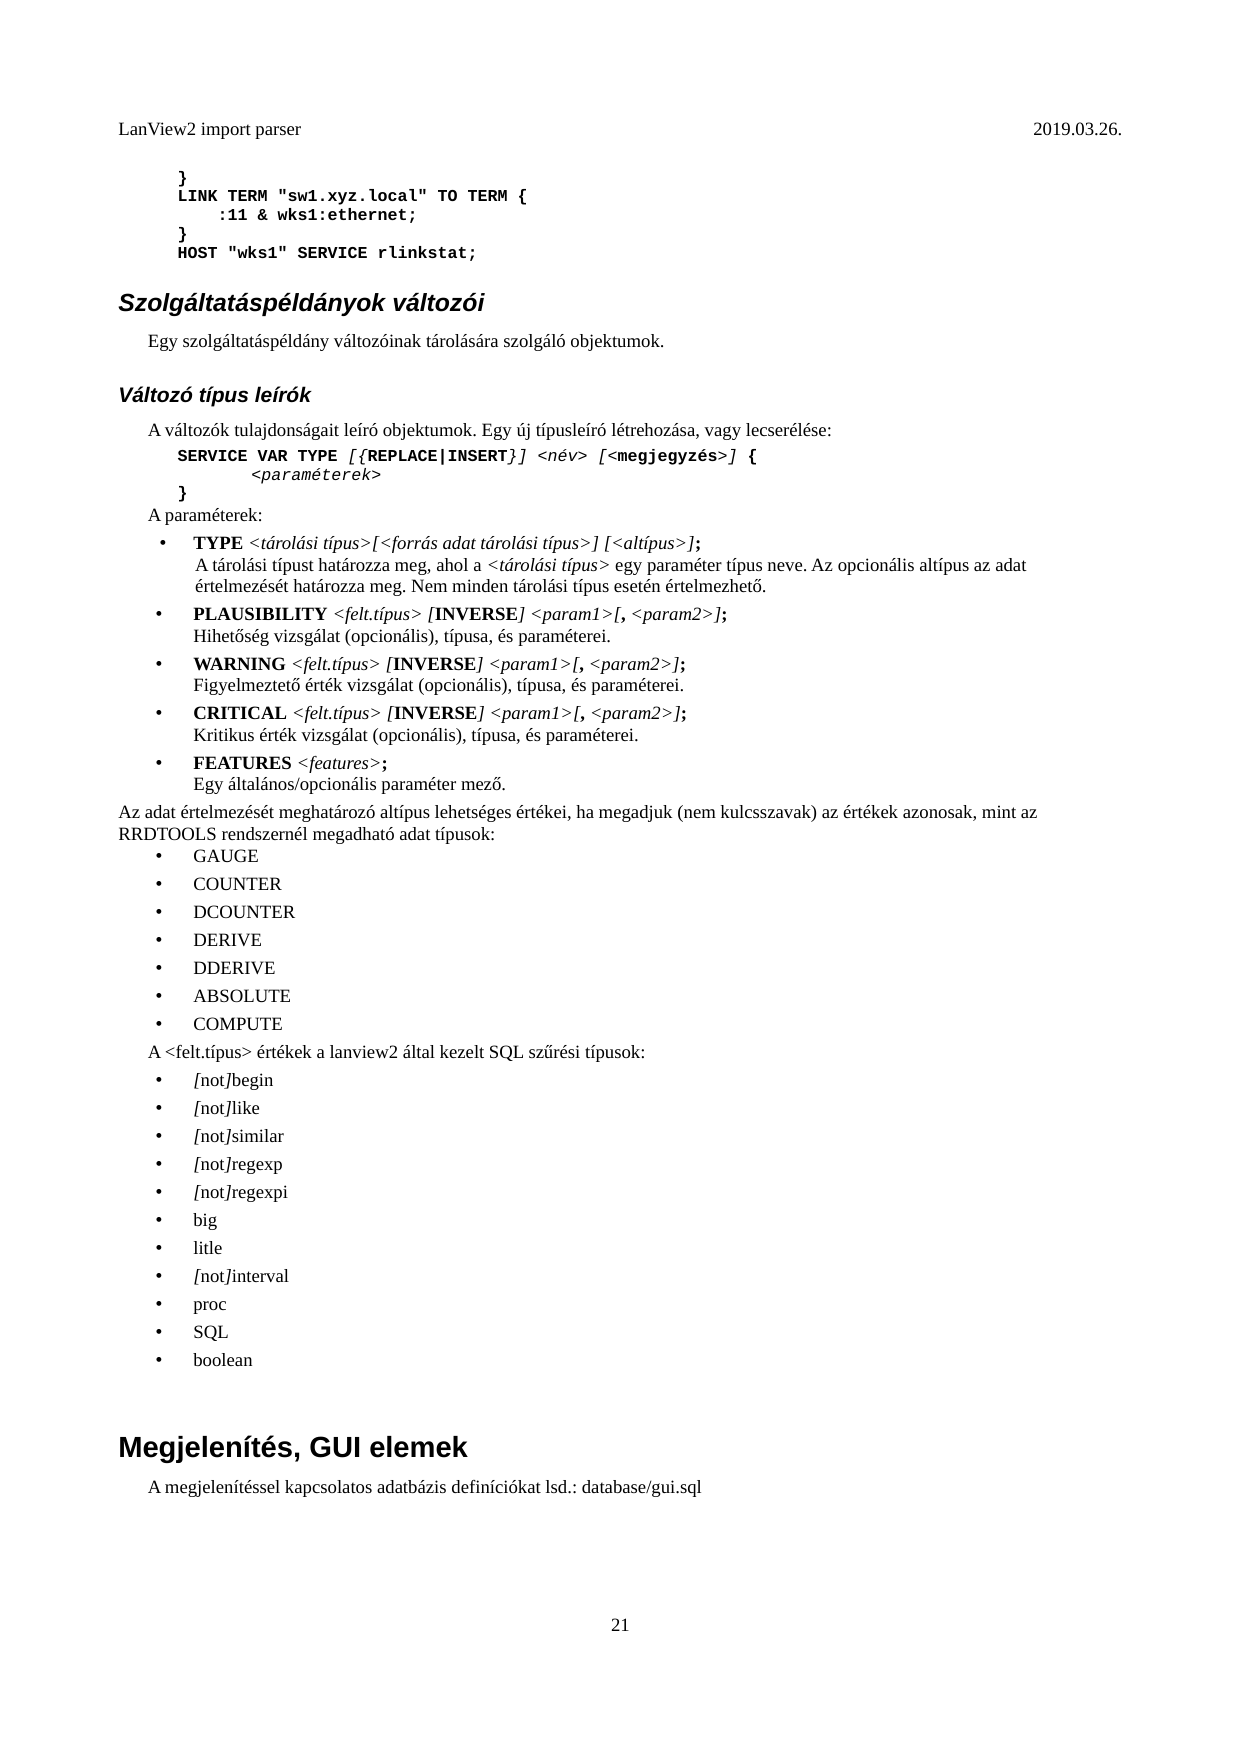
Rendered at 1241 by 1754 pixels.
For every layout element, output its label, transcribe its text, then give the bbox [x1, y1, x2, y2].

text Az adat értelmezését meghatározó altípus lehetséges értékei, ha megadjuk (nem kulcsszavak) az értékek azonosak, mint az RRDTOOLS rendszernél megadható adat típusok: [118, 801, 1122, 844]
text A változók tulajdonságait leíró objektumok. Egy új típusleíró létrehozása, vagy lecserélése: [118, 419, 1122, 441]
list DERIVE [156, 928, 1122, 950]
text A paraméterek: [118, 504, 1122, 525]
text HOST "wks1" SERVICE rlinkstat; [177, 244, 1122, 263]
text } [177, 485, 1122, 504]
subtitle Megjelenítés, GUI elemek [118, 1430, 1122, 1463]
list WARNING <felt.típus> [INVERSE] <param1>[, <param2>]; Figyelmeztető érték vizsgálat (opcionális), típusa, és paraméterei. [156, 653, 1122, 696]
list [not]regexpi [156, 1181, 1122, 1202]
list CRITICAL <felt.típus> [INVERSE] <param1>[, <param2>]; Kritikus érték vizsgálat (opcionális), típusa, és paraméterei. [156, 702, 1122, 745]
list GAUGE [156, 844, 1122, 866]
list [not]begin [156, 1069, 1122, 1090]
subtitle Szolgáltatáspéldányok változói [118, 288, 1122, 317]
list litle [156, 1237, 1122, 1258]
text LINK TERM "sw1.xyz.local" TO TERM { [177, 188, 1122, 207]
list FEATURES <features>; Egy általános/opcionális paraméter mező. [156, 752, 1122, 795]
list [not]regexp [156, 1153, 1122, 1174]
list COUNTER [156, 872, 1122, 894]
text Egy szolgáltatáspéldány változóinak tárolására szolgáló objektumok. [118, 329, 1122, 351]
subtitle Változó típus leírók [118, 382, 1122, 407]
list [not]similar [156, 1125, 1122, 1146]
text } [177, 226, 1122, 244]
list TYPE <tárolási típus>[<forrás adat tárolási típus>] [<altípus>]; A tárolási típust határozza meg, ahol a <tárolási típus> egy paraméter típus neve. Az opcionális altípus az adat értelmezését határozza meg. Nem minden tárolási típus esetén értelmezhető. [159, 532, 1122, 597]
list DDERIVE [156, 957, 1122, 978]
list SQL [156, 1321, 1122, 1342]
list proc [156, 1293, 1122, 1314]
text <paraméterek> [177, 466, 1122, 485]
list ABSOLUTE [156, 984, 1122, 1006]
list DCOUNTER [156, 901, 1122, 922]
text A megjelenítéssel kapcsolatos adatbázis definíciókat lsd.: database/gui.sql [118, 1476, 1122, 1497]
list boolean [156, 1349, 1122, 1370]
list COMPUTE [156, 1013, 1122, 1034]
list [not]interval [156, 1265, 1122, 1286]
list PLAUSIBILITY <felt.típus> [INVERSE] <param1>[, <param2>]; Hihetőség vizsgálat (opcionális), típusa, és paraméterei. [156, 603, 1122, 646]
text A <felt.típus> értékek a lanview2 által kezelt SQL szűrési típusok: [118, 1041, 1122, 1062]
list [not]like [156, 1097, 1122, 1118]
list big [156, 1209, 1122, 1230]
text } [177, 169, 1122, 188]
text SERVICE VAR TYPE [{REPLACE|INSERT}] <név> [<megjegyzés>] { [177, 447, 1122, 466]
text :11 & wks1:ethernet; [177, 207, 1122, 226]
